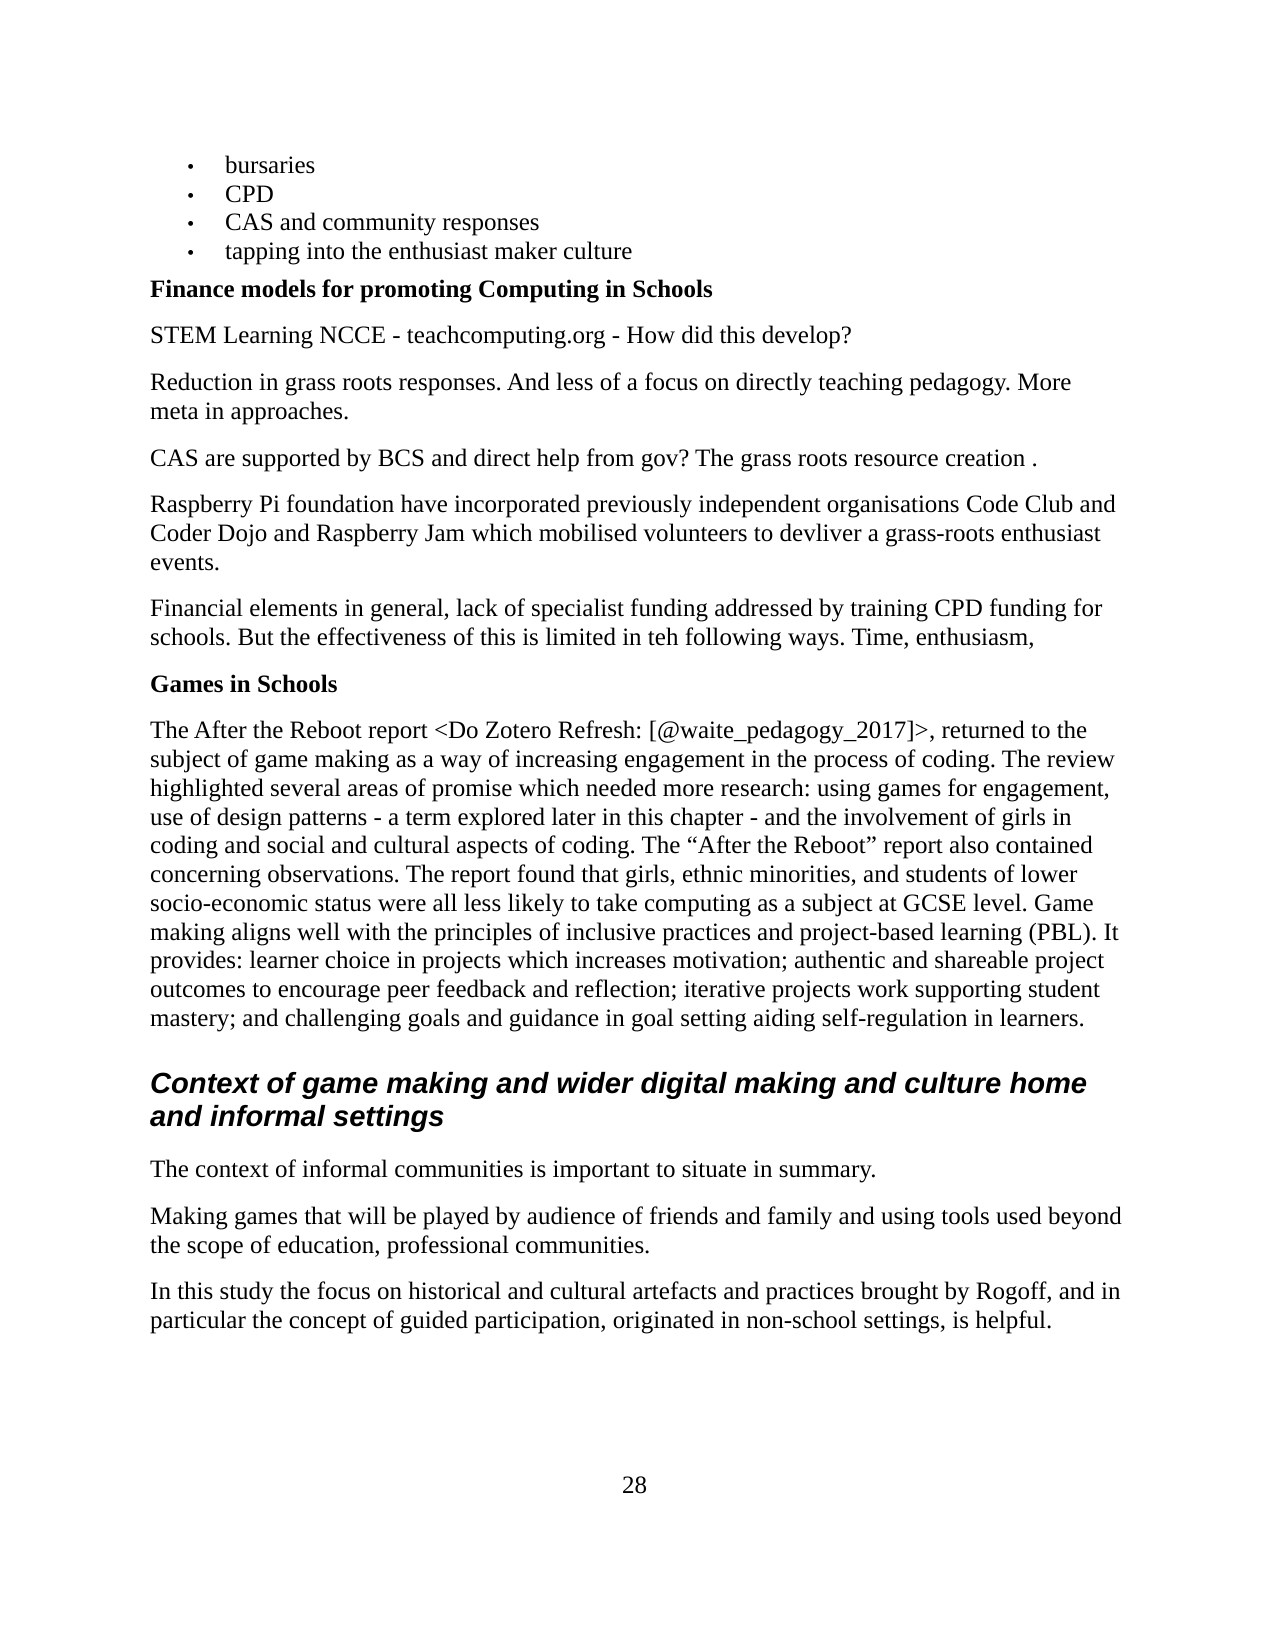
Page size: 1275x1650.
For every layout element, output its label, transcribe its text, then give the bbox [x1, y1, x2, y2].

text CAS are supported by BCS and direct help from gov? The grass roots resource creation . [150, 443, 1125, 471]
list CAS and community responses [187, 207, 1125, 236]
text Raspberry Pi foundation have incorporated previously independent organisations Code Club and Coder Dojo and Raspberry Jam which mobilised volunteers to devliver a grass-roots enthusiast events. [150, 489, 1125, 576]
list CPD [187, 179, 1125, 207]
text In this study the focus on historical and cultural artefacts and practices brought by Rogoff, and in particular the concept of guided participation, originated in non-school settings, is helpful. [150, 1276, 1125, 1334]
text Finance models for promoting Computing in Schools [150, 274, 1125, 303]
list tapping into the enthusiast maker culture [187, 236, 1125, 265]
text STEM Learning NCCE - teachcomputing.org - How did this develop? [150, 321, 1125, 349]
text The After the Reboot report <Do Zotero Refresh: [@waite_pedagogy_2017]>, returned to the subject of game making as a way of increasing engagement in the process of coding. The review highlighted several areas of promise which needed more research: using games for engagement, use of design patterns - a term explored later in this chapter - and the involvement of girls in coding and social and cultural aspects of coding. The “After the Reboot” report also contained concerning observations. The report found that girls, ethnic minorities, and students of lower socio-economic status were all less likely to take computing as a subject at GCSE level. Game making aligns well with the principles of inclusive practices and project-based learning (PBL). It provides: learner choice in projects which increases motivation; authentic and shareable project outcomes to encourage peer feedback and reflection; iterative projects work supporting student mastery; and challenging goals and guidance in goal setting aiding self-regulation in learners. [150, 716, 1125, 1032]
text Reduction in grass roots responses. And less of a focus on directly teaching pedagogy. More meta in approaches. [150, 367, 1125, 425]
text Making games that will be played by audience of friends and family and using tools used beyond the scope of education, professional communities. [150, 1201, 1125, 1258]
text Financial elements in general, lack of specialist funding addressed by training CPD funding for schools. But the effectiveness of this is limited in teh following ways. Time, enthusiasm, [150, 593, 1125, 651]
subtitle Context of game making and wider digital making and culture home and informal settings [150, 1066, 1125, 1133]
list bursaries [187, 150, 1125, 179]
text The context of informal communities is important to situate in summary. [150, 1154, 1125, 1183]
text Games in Schools [150, 669, 1125, 698]
